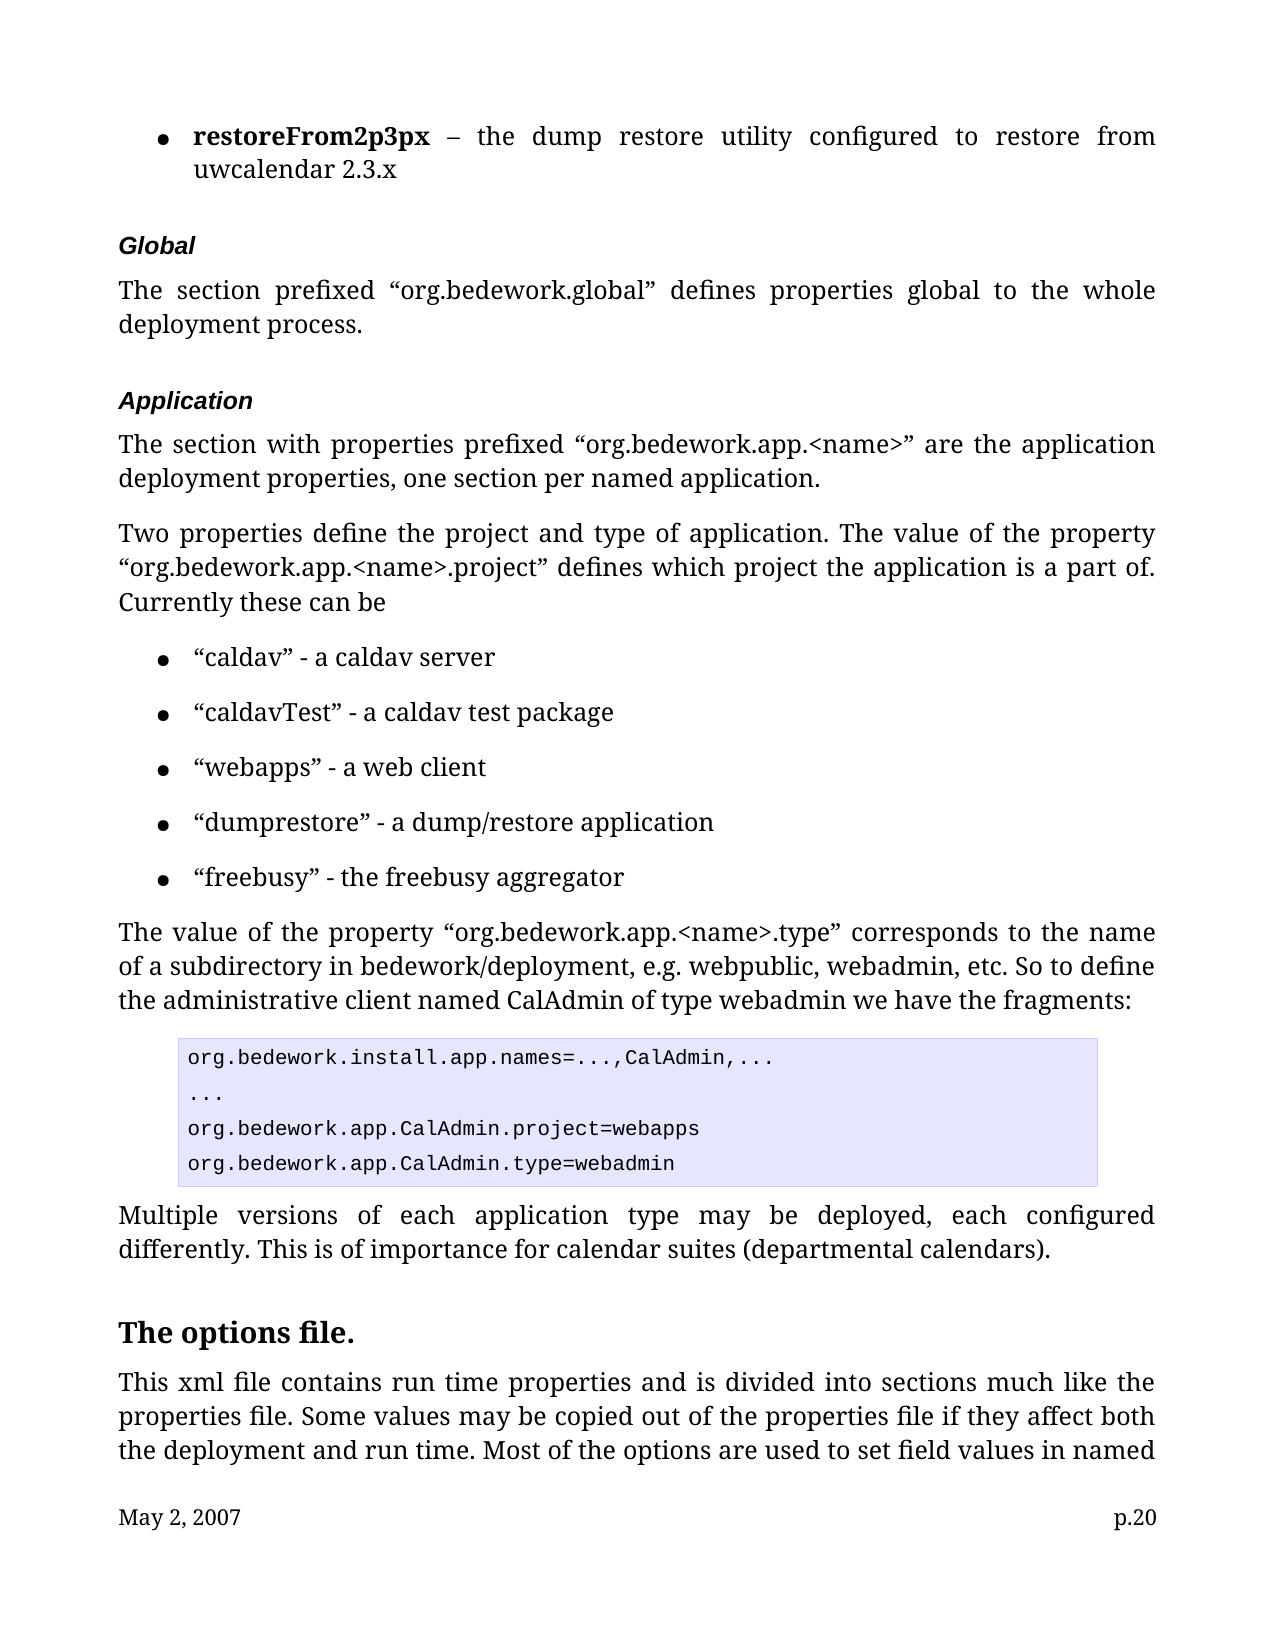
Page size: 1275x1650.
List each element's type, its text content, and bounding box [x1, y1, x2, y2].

text ... [179, 1073, 1097, 1106]
list “freebusy” - the freebusy aggregator [156, 860, 1157, 894]
text org.bedework.app.CalAdmin.project=webapps [179, 1109, 1097, 1142]
subtitle Application [118, 387, 1157, 414]
text org.bedework.install.app.names=...,CalAdmin,... [179, 1039, 1097, 1071]
list restoreFrom2p3px – the dump restore utility configured to restore from uwcalendar 2.3.x [156, 118, 1157, 186]
text Two properties define the project and type of application. The value of the property “org.bedework.app.<name>.project” defines which project the application is a part of. Currently these can be [118, 516, 1157, 618]
list “webapps” - a web client [156, 749, 1157, 783]
subtitle Global [118, 232, 1157, 260]
subtitle The options file. [118, 1312, 1157, 1352]
list “caldavTest” - a caldav test package [156, 694, 1157, 728]
text The value of the property “org.bedework.app.<name>.type” corresponds to the name of a subdirectory in bedework/deployment, e.g. webpublic, webadmin, etc. So to define the administrative client named CalAdmin of type webadmin we have the fragments: [118, 915, 1157, 1017]
text The section with properties prefixed “org.bedework.app.<name>” are the application deployment properties, one section per named application. [118, 427, 1157, 495]
text The section prefixed “org.bedework.global” defines properties global to the whole deployment process. [118, 272, 1157, 341]
list “dumprestore” - a dump/restore application [156, 804, 1157, 839]
list “caldav” - a caldav server [156, 639, 1157, 673]
text This xml file contains run time properties and is divided into sections much like the properties file. Some values may be copied out of the properties file if they affect both the deployment and run time. Most of the options are used to set field values in named [118, 1364, 1157, 1466]
text Multiple versions of each application type may be deployed, each configured differently. This is of importance for calendar suites (departmental calendars). [118, 1198, 1157, 1266]
text org.bedework.app.CalAdmin.type=webadmin [179, 1144, 1097, 1186]
